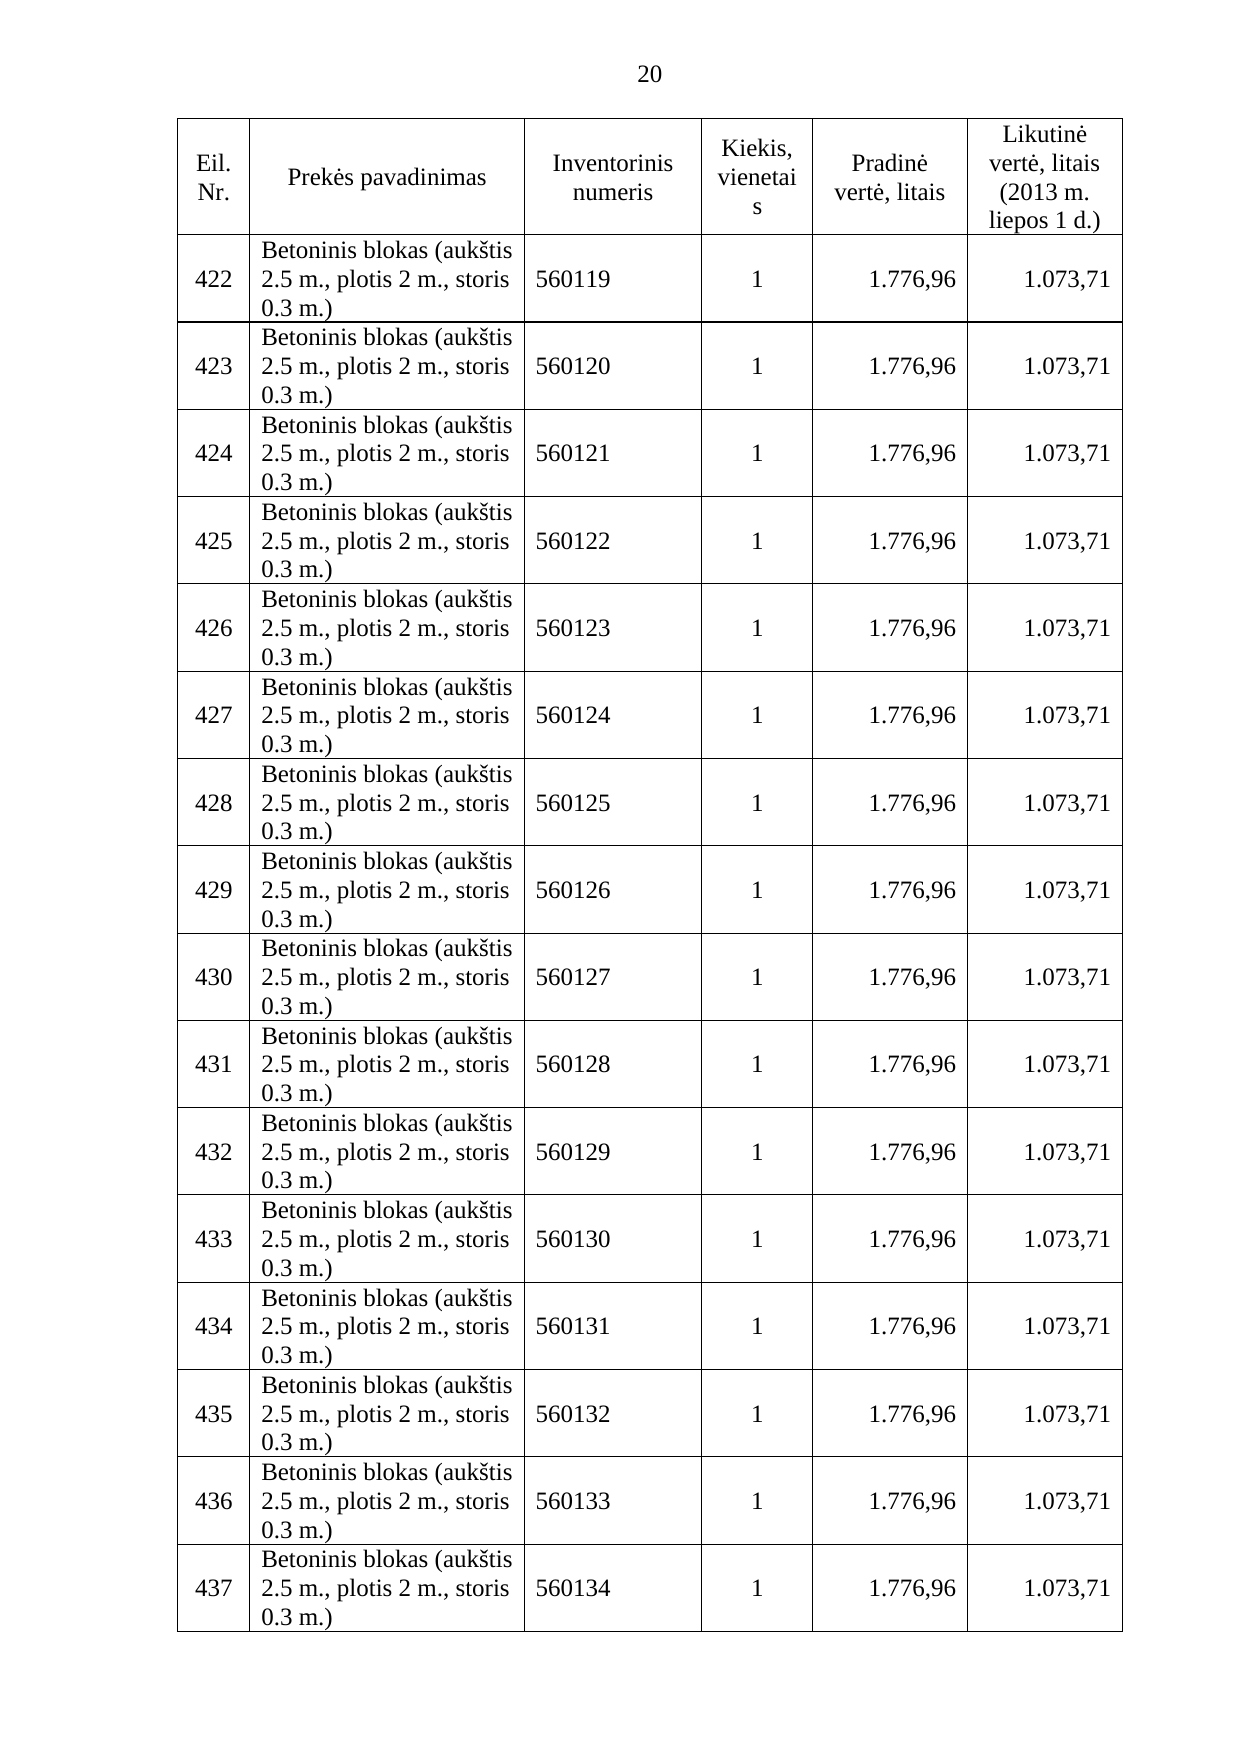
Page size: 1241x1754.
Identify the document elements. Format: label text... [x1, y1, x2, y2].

table_cell Betoninis blokas (aukštis 2.5 m., plotis 2 m., storis 0.3 m.) [250, 584, 524, 671]
table_cell 1 [702, 672, 812, 758]
table_cell 1.776,96 [813, 759, 967, 845]
table_cell 429 [178, 846, 249, 932]
table_cell Betoninis blokas (aukštis 2.5 m., plotis 2 m., storis 0.3 m.) [250, 235, 524, 321]
table_cell Betoninis blokas (aukštis 2.5 m., plotis 2 m., storis 0.3 m.) [250, 1370, 524, 1456]
table_cell Betoninis blokas (aukštis 2.5 m., plotis 2 m., storis 0.3 m.) [250, 934, 524, 1020]
table_cell Betoninis blokas (aukštis 2.5 m., plotis 2 m., storis 0.3 m.) [250, 323, 524, 409]
table_header Likutinė vertė, litais (2013 m. liepos 1 d.) [968, 119, 1122, 234]
table_cell Betoninis blokas (aukštis 2.5 m., plotis 2 m., storis 0.3 m.) [250, 759, 524, 845]
table_cell 560134 [525, 1545, 701, 1631]
table_cell 1 [702, 1370, 812, 1456]
table_cell 1.776,96 [813, 410, 967, 496]
table_cell Betoninis blokas (aukštis 2.5 m., plotis 2 m., storis 0.3 m.) [250, 410, 524, 496]
table_cell 560121 [525, 410, 701, 496]
table_cell 1.776,96 [813, 584, 967, 671]
table_cell 1.073,71 [968, 235, 1122, 321]
table_cell 560130 [525, 1195, 701, 1282]
table_cell 1.776,96 [813, 1195, 967, 1282]
table_cell 1 [702, 1457, 812, 1543]
table_cell Betoninis blokas (aukštis 2.5 m., plotis 2 m., storis 0.3 m.) [250, 1283, 524, 1369]
table_cell 560131 [525, 1283, 701, 1369]
table_cell 1.776,96 [813, 235, 967, 321]
table_header Kiekis, vienetais [702, 119, 812, 234]
table_cell 1 [702, 497, 812, 583]
table_cell 1.776,96 [813, 497, 967, 583]
table_cell 1 [702, 410, 812, 496]
table_cell 1 [702, 235, 812, 321]
table_cell 1 [702, 1021, 812, 1107]
table_cell 1 [702, 1545, 812, 1631]
table_cell 1.073,71 [968, 1457, 1122, 1543]
table_cell 560132 [525, 1370, 701, 1456]
table_cell 1.073,71 [968, 759, 1122, 845]
table_cell 437 [178, 1545, 249, 1631]
table_cell Betoninis blokas (aukštis 2.5 m., plotis 2 m., storis 0.3 m.) [250, 497, 524, 583]
table_cell 1.776,96 [813, 672, 967, 758]
table_cell 560128 [525, 1021, 701, 1107]
table_cell 1.776,96 [813, 1545, 967, 1631]
table_cell 560123 [525, 584, 701, 671]
table_cell 433 [178, 1195, 249, 1282]
table_cell 1.073,71 [968, 846, 1122, 932]
table_cell 1.776,96 [813, 1457, 967, 1543]
table_cell 1.073,71 [968, 410, 1122, 496]
table_cell 1 [702, 323, 812, 409]
table_cell 1.776,96 [813, 846, 967, 932]
table_cell Betoninis blokas (aukštis 2.5 m., plotis 2 m., storis 0.3 m.) [250, 846, 524, 932]
table_cell 436 [178, 1457, 249, 1543]
table_cell 430 [178, 934, 249, 1020]
table_cell 560120 [525, 323, 701, 409]
table_cell 560127 [525, 934, 701, 1020]
table_cell 434 [178, 1283, 249, 1369]
table_cell 560126 [525, 846, 701, 932]
table_cell 560124 [525, 672, 701, 758]
table_cell 1.073,71 [968, 1370, 1122, 1456]
table_cell 1.073,71 [968, 1108, 1122, 1194]
table_cell 1.073,71 [968, 584, 1122, 671]
table_cell 1 [702, 1108, 812, 1194]
table_cell 1 [702, 759, 812, 845]
table_cell 427 [178, 672, 249, 758]
table_cell 1.776,96 [813, 323, 967, 409]
table_cell 1.073,71 [968, 672, 1122, 758]
table_cell 1.776,96 [813, 1021, 967, 1107]
table_cell 1 [702, 584, 812, 671]
table_cell 1.776,96 [813, 934, 967, 1020]
table_cell 432 [178, 1108, 249, 1194]
table_cell Betoninis blokas (aukštis 2.5 m., plotis 2 m., storis 0.3 m.) [250, 1545, 524, 1631]
table_header Inventorinis numeris [525, 119, 701, 234]
table_cell 560125 [525, 759, 701, 845]
table_cell Betoninis blokas (aukštis 2.5 m., plotis 2 m., storis 0.3 m.) [250, 1021, 524, 1107]
table_cell 426 [178, 584, 249, 671]
table_cell 1.073,71 [968, 1195, 1122, 1282]
table_cell 1.776,96 [813, 1283, 967, 1369]
table_cell 428 [178, 759, 249, 845]
table_header Pradinė vertė, litais [813, 119, 967, 234]
table_cell 1 [702, 934, 812, 1020]
table_cell 424 [178, 410, 249, 496]
table_cell 1.073,71 [968, 934, 1122, 1020]
table_cell 560119 [525, 235, 701, 321]
table_cell 431 [178, 1021, 249, 1107]
table_cell 423 [178, 323, 249, 409]
table_cell Betoninis blokas (aukštis 2.5 m., plotis 2 m., storis 0.3 m.) [250, 1195, 524, 1282]
table_cell 1.073,71 [968, 1021, 1122, 1107]
table_cell 560133 [525, 1457, 701, 1543]
table_header Eil. Nr. [178, 119, 249, 234]
table_cell 1 [702, 1283, 812, 1369]
table_header Prekės pavadinimas [250, 119, 524, 234]
table_cell 1.776,96 [813, 1108, 967, 1194]
table_cell Betoninis blokas (aukštis 2.5 m., plotis 2 m., storis 0.3 m.) [250, 1108, 524, 1194]
table_cell 1 [702, 1195, 812, 1282]
table_cell 1.073,71 [968, 323, 1122, 409]
table_cell 435 [178, 1370, 249, 1456]
table_cell 560129 [525, 1108, 701, 1194]
table_cell 560122 [525, 497, 701, 583]
table_cell 422 [178, 235, 249, 321]
table_cell Betoninis blokas (aukštis 2.5 m., plotis 2 m., storis 0.3 m.) [250, 1457, 524, 1543]
table_cell 1 [702, 846, 812, 932]
table_cell 1.073,71 [968, 1283, 1122, 1369]
table_cell 1.073,71 [968, 1545, 1122, 1631]
table_cell Betoninis blokas (aukštis 2.5 m., plotis 2 m., storis 0.3 m.) [250, 672, 524, 758]
table_cell 1.073,71 [968, 497, 1122, 583]
table_cell 1.776,96 [813, 1370, 967, 1456]
table_cell 425 [178, 497, 249, 583]
